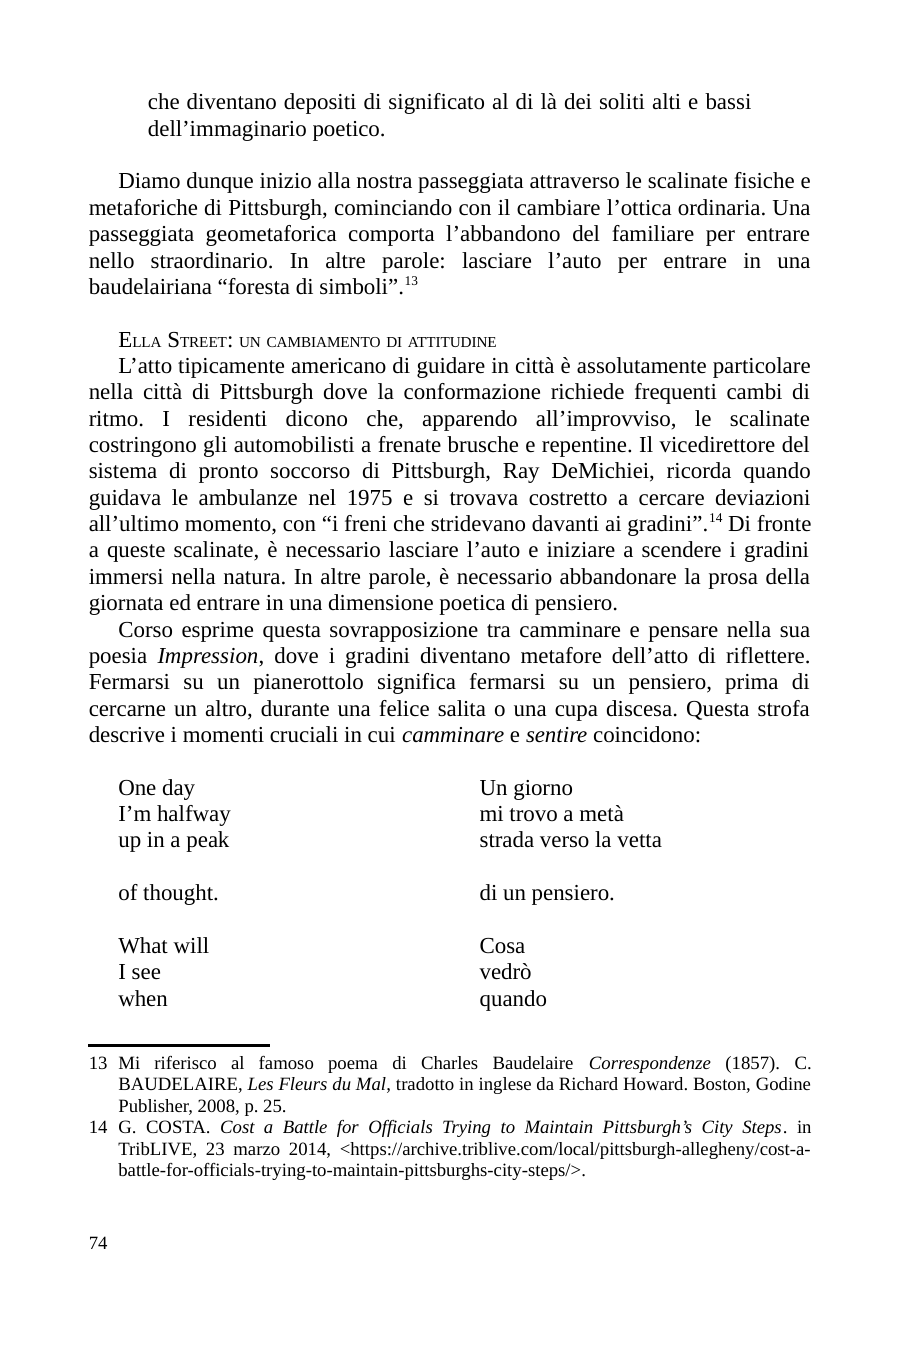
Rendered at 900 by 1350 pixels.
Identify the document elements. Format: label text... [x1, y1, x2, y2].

text L’atto tipicamente americano di guidare in città è assolutamente particolare nella città di Pittsburgh dove la conformazione richiede frequenti cambi di ritmo. I residenti dicono che, apparendo all’improvviso, le scalinate costringono gli automobilisti a frenate brusche e repentine. Il vicedirettore del sistema di pronto soccorso di Pittsburgh, Ray DeMichiei, ricorda quando guidava le ambulanze nel 1975 e si trovava costretto a cercare deviazioni all’ultimo momento, con “i freni che stridevano davanti ai gradini”. Di fronte a queste scalinate, è necessario lasciare l’auto e iniziare a scendere i gradini immersi nella natura. In altre parole, è necessario abbandonare la prosa della giornata ed entrare in una dimensione poetica di pensiero. [88, 352, 811, 616]
text Mi riferisco al famoso poema di Charles Baudelaire Correspondenze (1857). C. BAUDELAIRE, Les Fleurs du Mal, tradotto in inglese da Richard Howard. Boston, Godine Publisher, 2008, p. 25. [88, 1052, 811, 1116]
table_header Un giorno mi trovo a metà strada verso la vetta di un pensiero. Cosa vedrò quando [450, 774, 811, 1037]
text Corso esprime questa sovrapposizione tra camminare e pensare nella sua poesia Impression, dove i gradini diventano metafore dell’atto di riflettere. Fermarsi su un pianerottolo significa fermarsi su un pensiero, prima di cercarne un altro, durante una felice salita o una cupa discesa. Questa strofa descrive i momenti cruciali in cui camminare e sentire coincidono: [88, 616, 811, 747]
text che diventano depositi di significato al di là dei soliti alti e bassi dell’immaginario poetico. [148, 88, 752, 141]
table_header One day I’m halfway up in a peak of thought. What will I see when [89, 774, 450, 1037]
text Diamo dunque inizio alla nostra passeggiata attraverso le scalinate fisiche e metaforiche di Pittsburgh, cominciando con il cambiare l’ottica ordinaria. Una passeggiata geometaforica comporta l’abbandono del familiare per entrare nello straordinario. In altre parole: lasciare l’auto per entrare in una baudelairiana “foresta di simboli”. [88, 168, 811, 299]
text G. COSTA. Cost a Battle for Officials Trying to Maintain Pittsburgh’s City Steps. in TribLIVE, 23 marzo 2014, <https://archive.triblive.com/local/pittsburgh-allegheny/cost-a-battle-for-officials-trying-to-maintain-pittsburghs-city-steps/>. [88, 1116, 811, 1181]
text Ella Street: un cambiamento di attitudine [88, 326, 811, 352]
